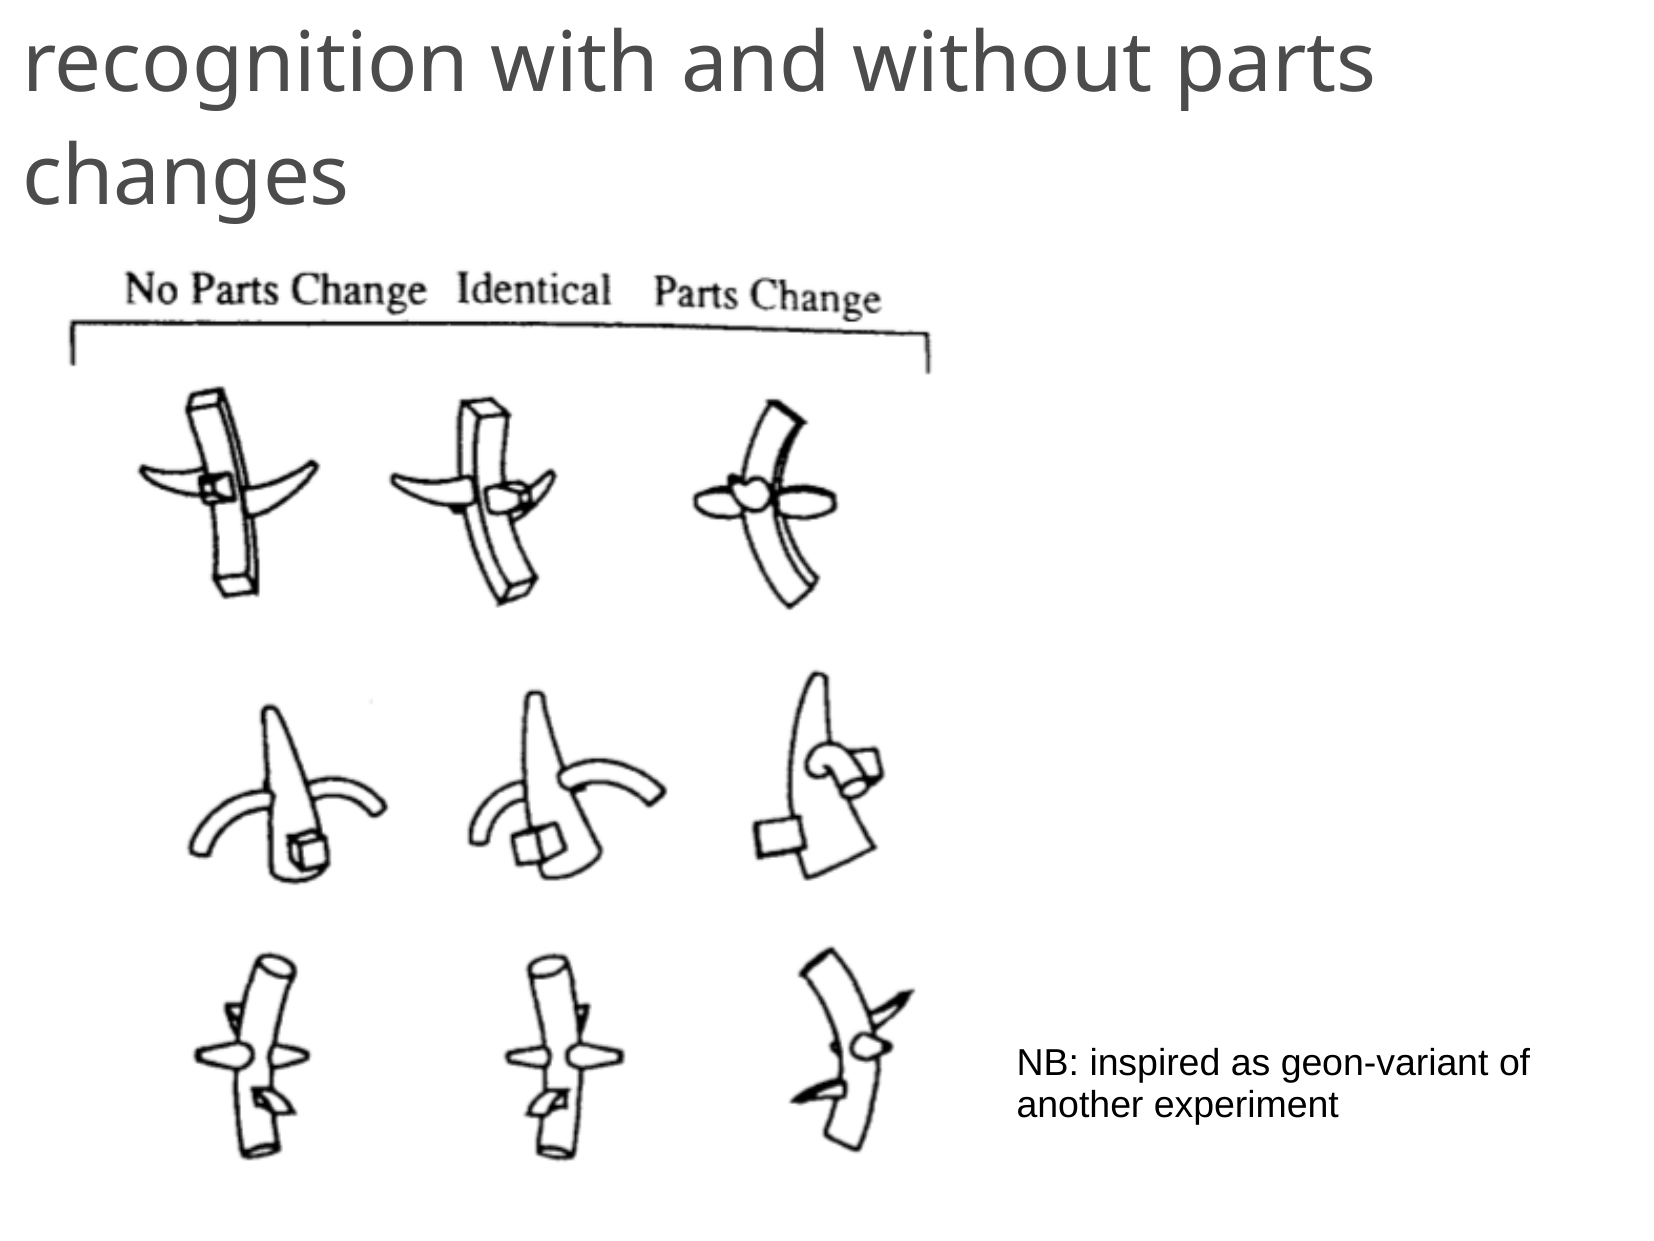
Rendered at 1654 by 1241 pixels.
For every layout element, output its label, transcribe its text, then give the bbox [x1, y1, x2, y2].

picture [54, 236, 968, 1190]
text_box NB: inspired as geon-variant of another experiment [1001, 1033, 1609, 1133]
title recognition with and without parts changes [22, 0, 1654, 234]
